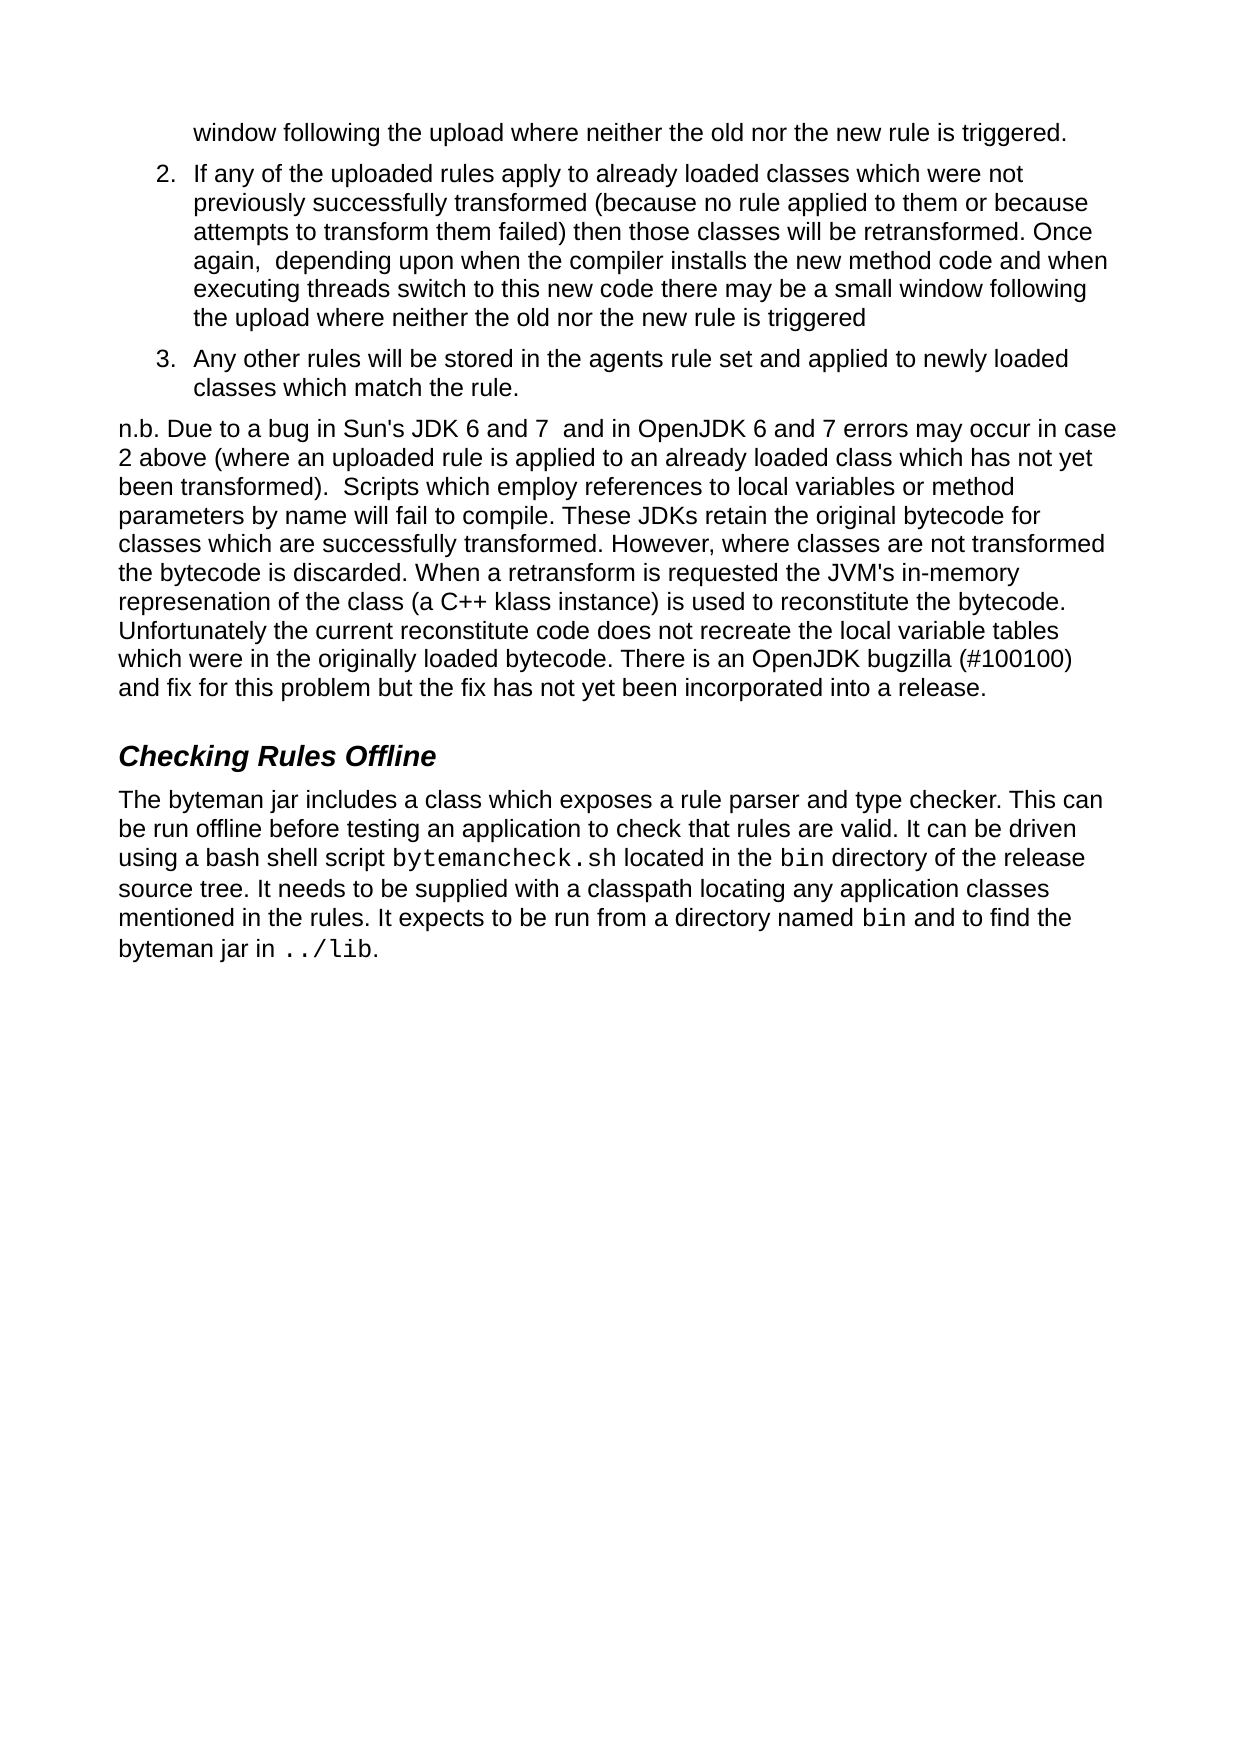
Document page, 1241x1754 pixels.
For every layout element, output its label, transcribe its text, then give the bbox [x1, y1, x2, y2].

list Any other rules will be stored in the agents rule set and applied to newly loaded classes which match the rule. [156, 344, 1122, 402]
subtitle Checking Rules Offline [118, 739, 1122, 773]
text The byteman jar includes a class which exposes a rule parser and type checker. This can be run offline before testing an application to check that rules are valid. It can be driven using a bash shell script bytemancheck.sh located in the bin directory of the release source tree. It needs to be supplied with a classpath locating any application classes mentioned in the rules. It expects to be run from a directory named bin and to find the byteman jar in ../lib. [118, 785, 1122, 964]
text n.b. Due to a bug in Sun's JDK 6 and 7 and in OpenJDK 6 and 7 errors may occur in case 2 above (where an uploaded rule is applied to an already loaded class which has not yet been transformed). Scripts which employ references to local variables or method parameters by name will fail to compile. These JDKs retain the original bytecode for classes which are successfully transformed. However, where classes are not transformed the bytecode is discarded. When a retransform is requested the JVM's in-memory represenation of the class (a C++ klass instance) is used to reconstitute the bytecode. Unfortunately the current reconstitute code does not recreate the local variable tables which were in the originally loaded bytecode. There is an OpenJDK bugzilla (#100100) and fix for this problem but the fix has not yet been incorporated into a release. [118, 414, 1122, 702]
list window following the upload where neither the old nor the new rule is triggered. [156, 118, 1122, 147]
list If any of the uploaded rules apply to already loaded classes which were not previously successfully transformed (because no rule applied to them or because attempts to transform them failed) then those classes will be retransformed. Once again, depending upon when the compiler installs the new method code and when executing threads switch to this new code there may be a small window following the upload where neither the old nor the new rule is triggered [156, 159, 1122, 332]
